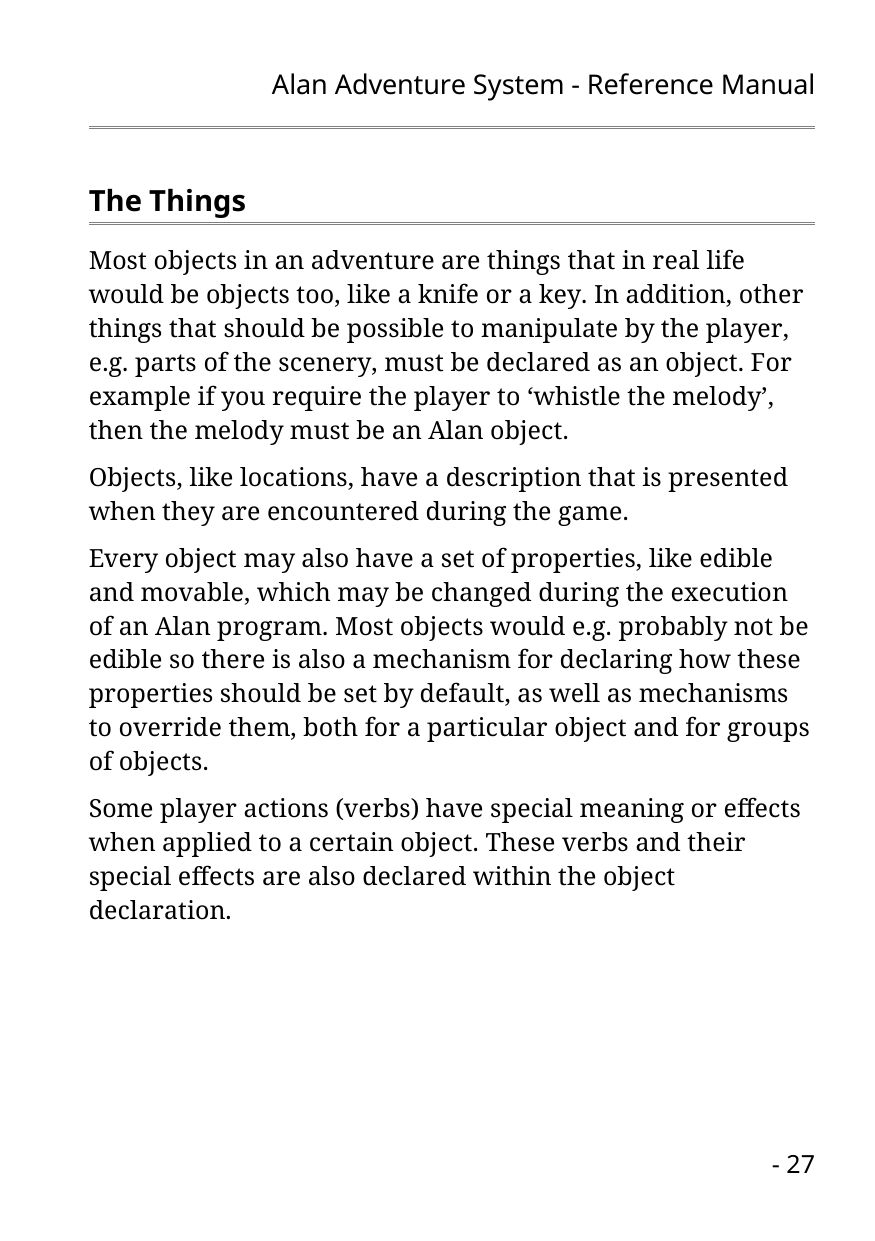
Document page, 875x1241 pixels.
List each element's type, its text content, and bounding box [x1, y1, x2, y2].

text Every object may also have a set of properties, like edible and movable, which may be changed during the execution of an Alan program. Most objects would e.g. probably not be edible so there is also a mechanism for declaring how these properties should be set by default, as well as mechanisms to override them, both for a particular object and for groups of objects. [88, 541, 815, 778]
text Some player actions (verbs) have special meaning or effects when applied to a certain object. These verbs and their special effects are also declared within the object declaration. [88, 791, 815, 927]
text Objects, like locations, have a description that is presented when they are en­countered during the game. [88, 460, 815, 528]
subtitle The Things [88, 180, 815, 224]
text Most objects in an adventure are things that in real life would be objects too, like a knife or a key. In addition, other things that should be possible to manipulate by the player, e.g. parts of the scenery, must be declared as an object. For example if you require the player to ‘whistle the melody’, then the melody must be an Alan object. [88, 243, 815, 447]
